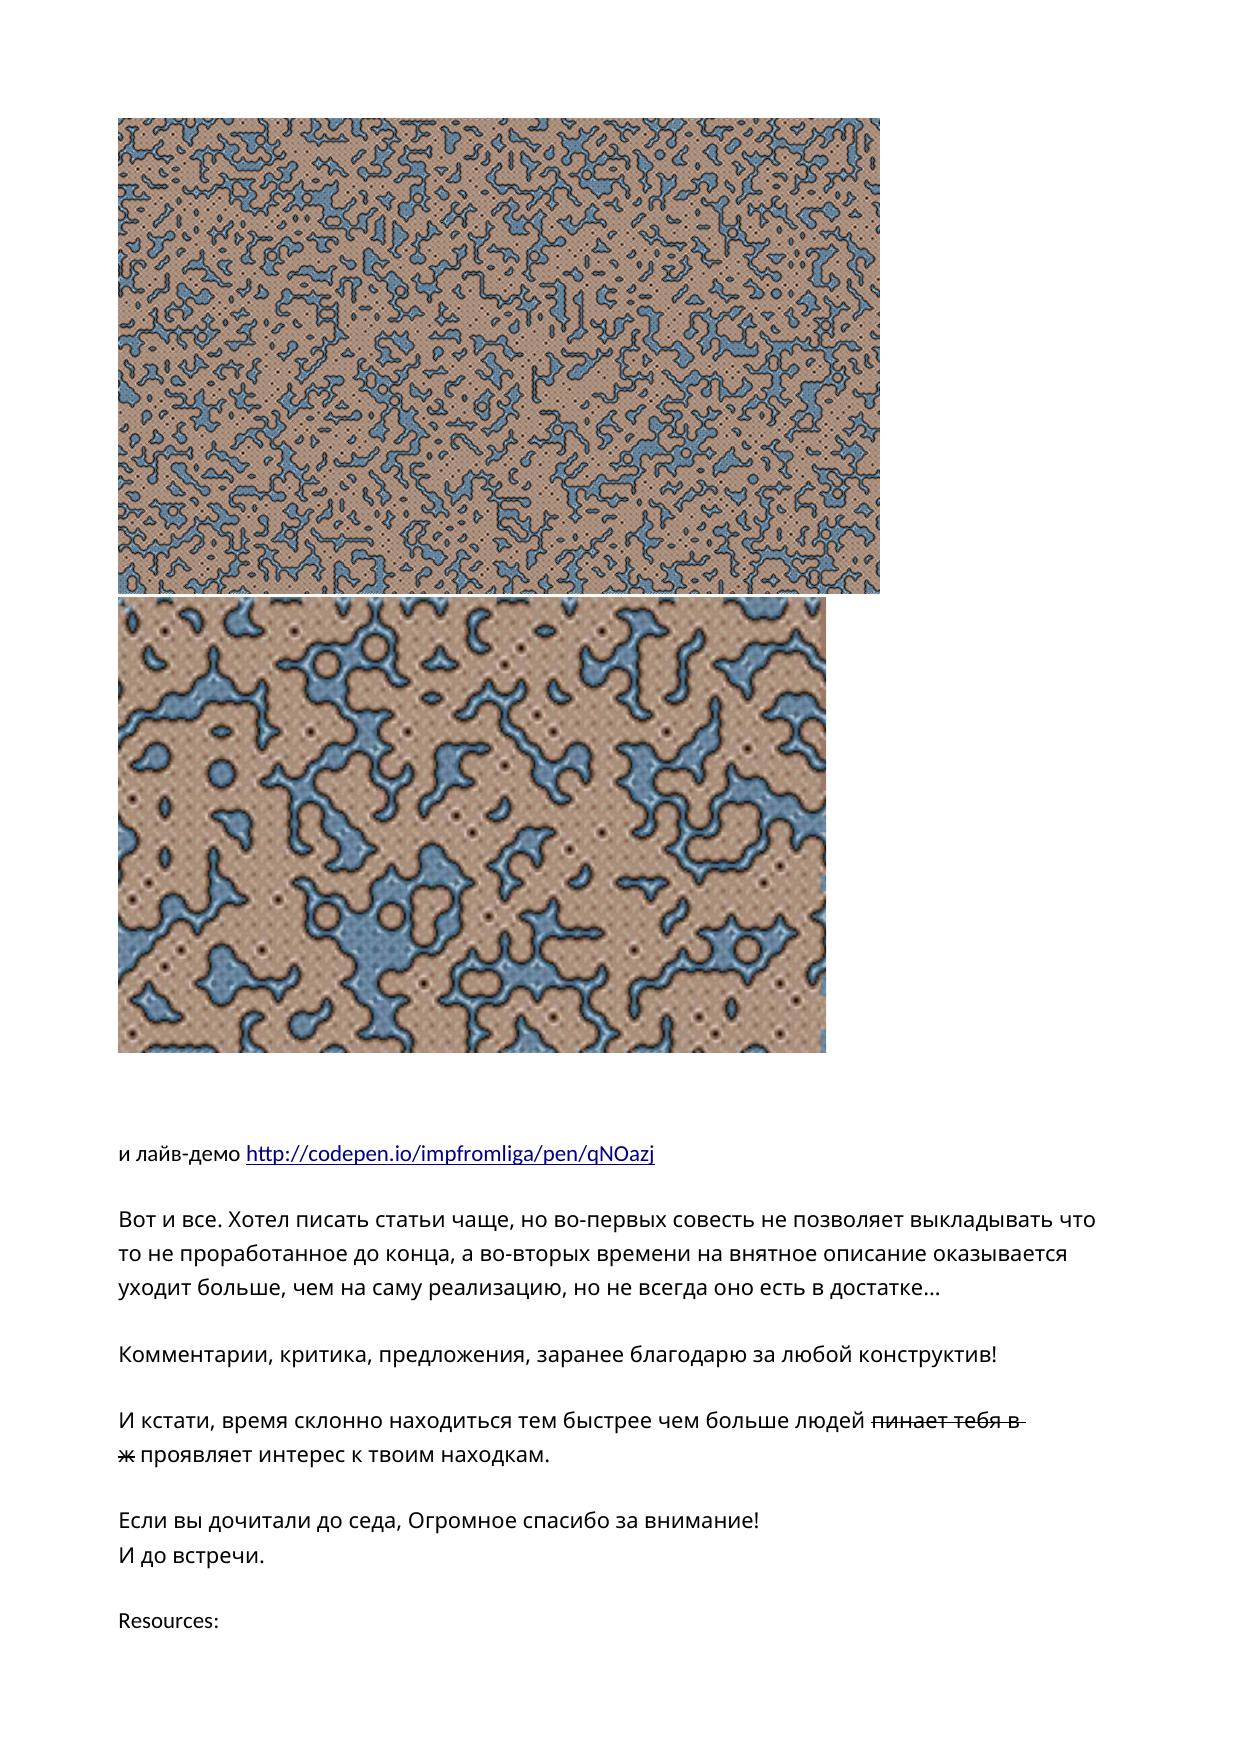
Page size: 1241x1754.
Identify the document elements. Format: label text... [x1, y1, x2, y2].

picture [118, 118, 880, 594]
text Вот и все. Хотел писать статьи чаще, но во-первых совесть не позволяет выкладывать что то не проработанное до конца, а во-вторых времени на внятное описание оказывается уходит больше, чем на саму реализацию, но не всегда оно есть в достатке… Комментарии, критика, предложения, заранее благодарю за любой конструктив! И кстати, время склонно находиться тем быстрее чем больше людей пинает тебя в ж проявляет интерес к твоим находкам. Если вы дочитали до седа, Огромное спасибо за внимание! И до встречи. Resources: [118, 1204, 1122, 1634]
text и лайв-демо http://codepen.io/impfromliga/pen/qNOazj [118, 1139, 1122, 1167]
